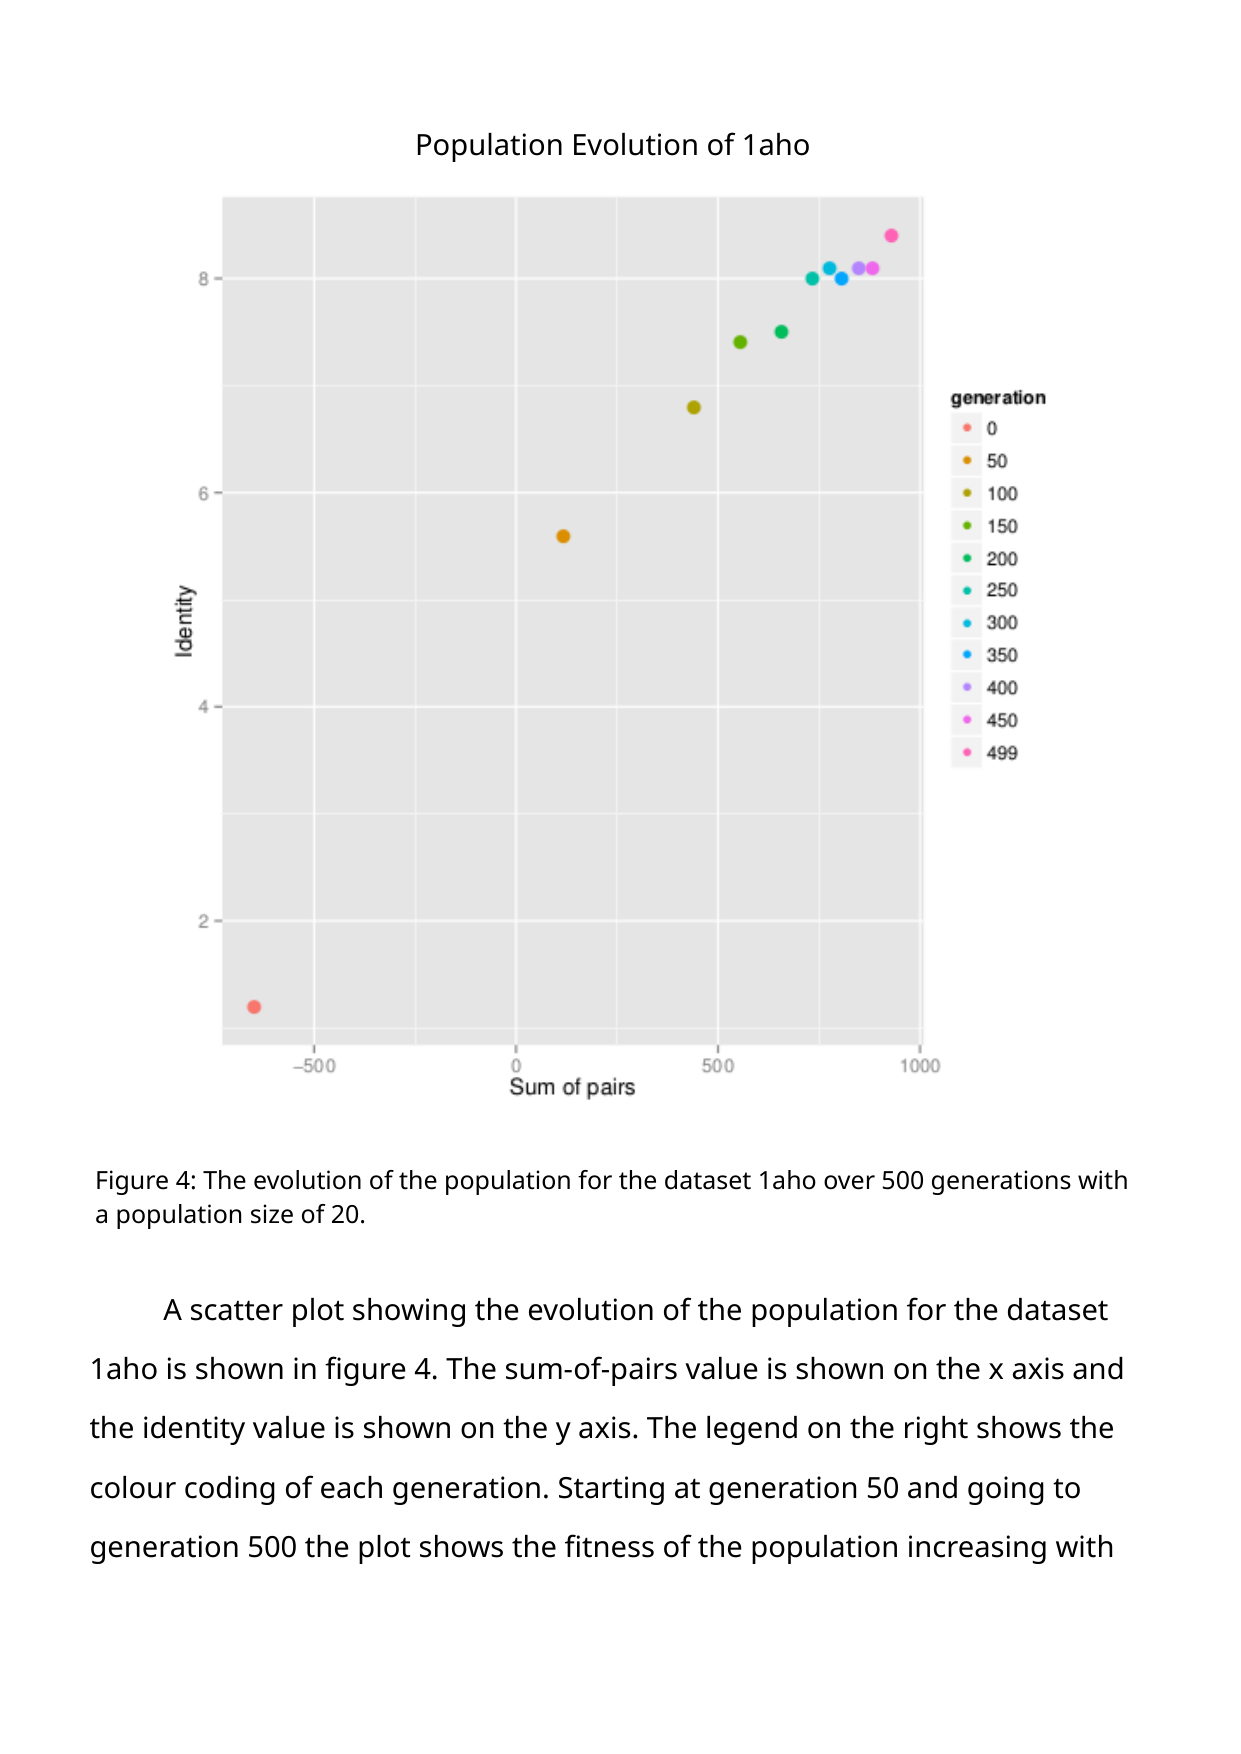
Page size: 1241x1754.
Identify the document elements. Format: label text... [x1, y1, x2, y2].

table_cell Figure 4: The evolution of the population for the dataset 1aho over 500 generations with a population size of 20. [89, 1157, 1152, 1237]
text A scatter plot showing the evolution of the population for the dataset 1aho is shown in figure 4. The sum-of-pairs value is shown on the x axis and the identity value is shown on the y axis. The legend on the right shows the colour coding of each generation. Starting at generation 50 and going to generation 500 the plot shows the fitness of the population increasing with [89, 1289, 1152, 1566]
picture [161, 175, 1080, 1112]
table_cell [89, 169, 1152, 1157]
table_header Population Evolution of 1aho [89, 118, 1152, 169]
